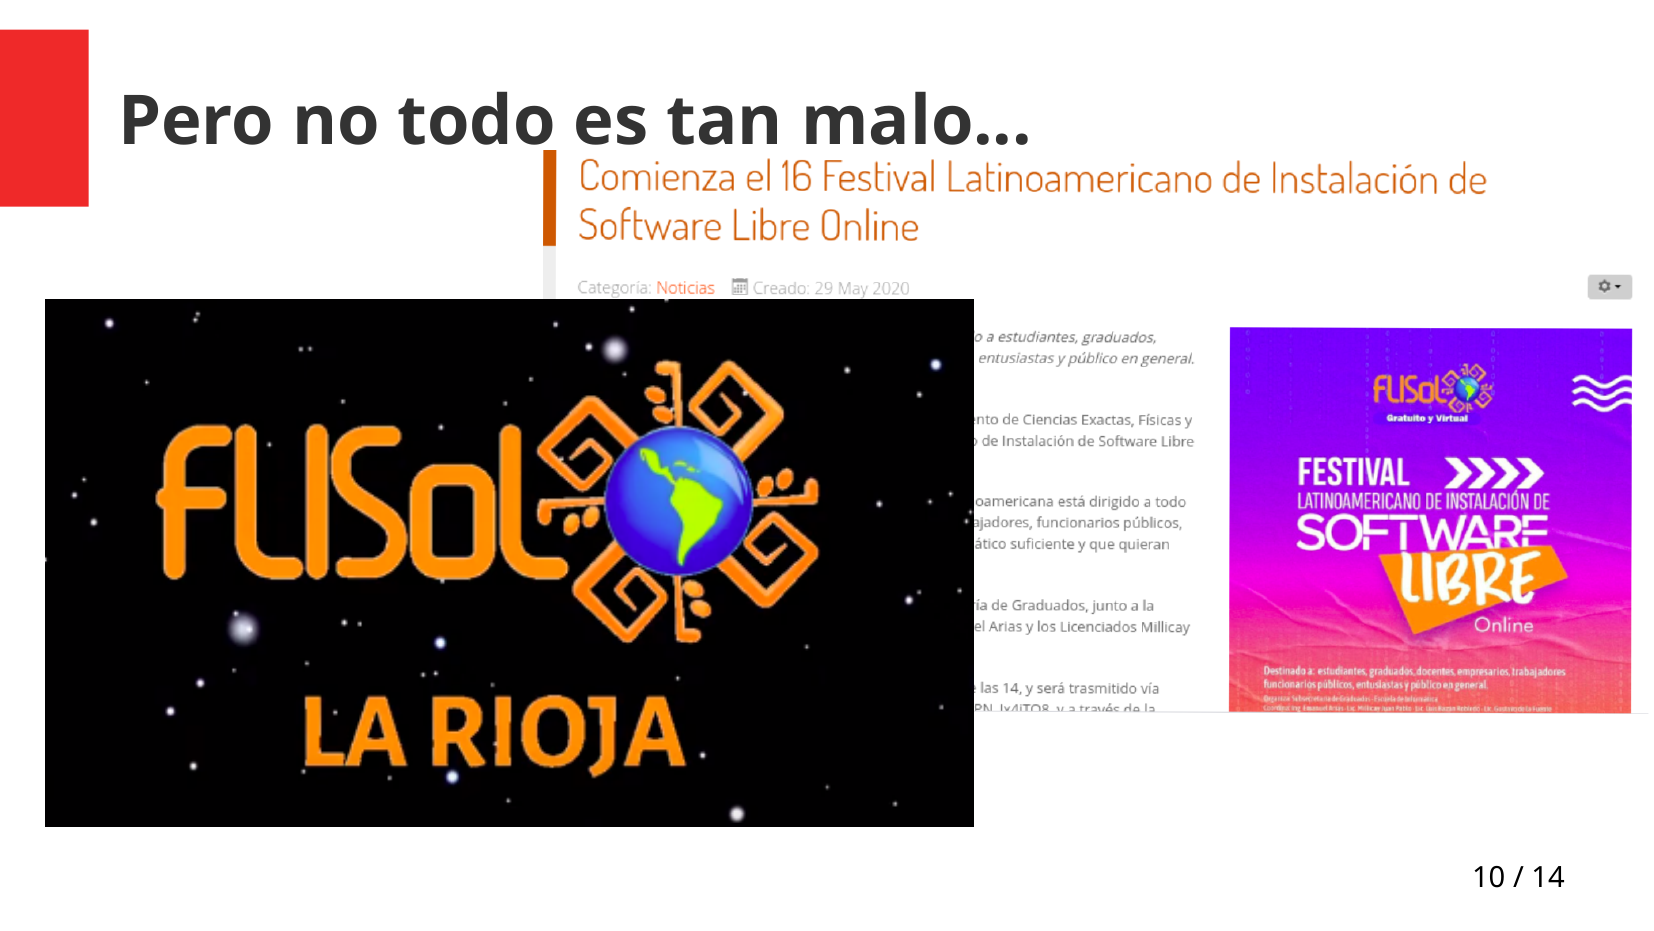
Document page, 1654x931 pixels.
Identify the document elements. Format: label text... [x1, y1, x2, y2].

picture [45, 150, 1650, 827]
title Pero no todo es tan malo... [118, 29, 1595, 207]
